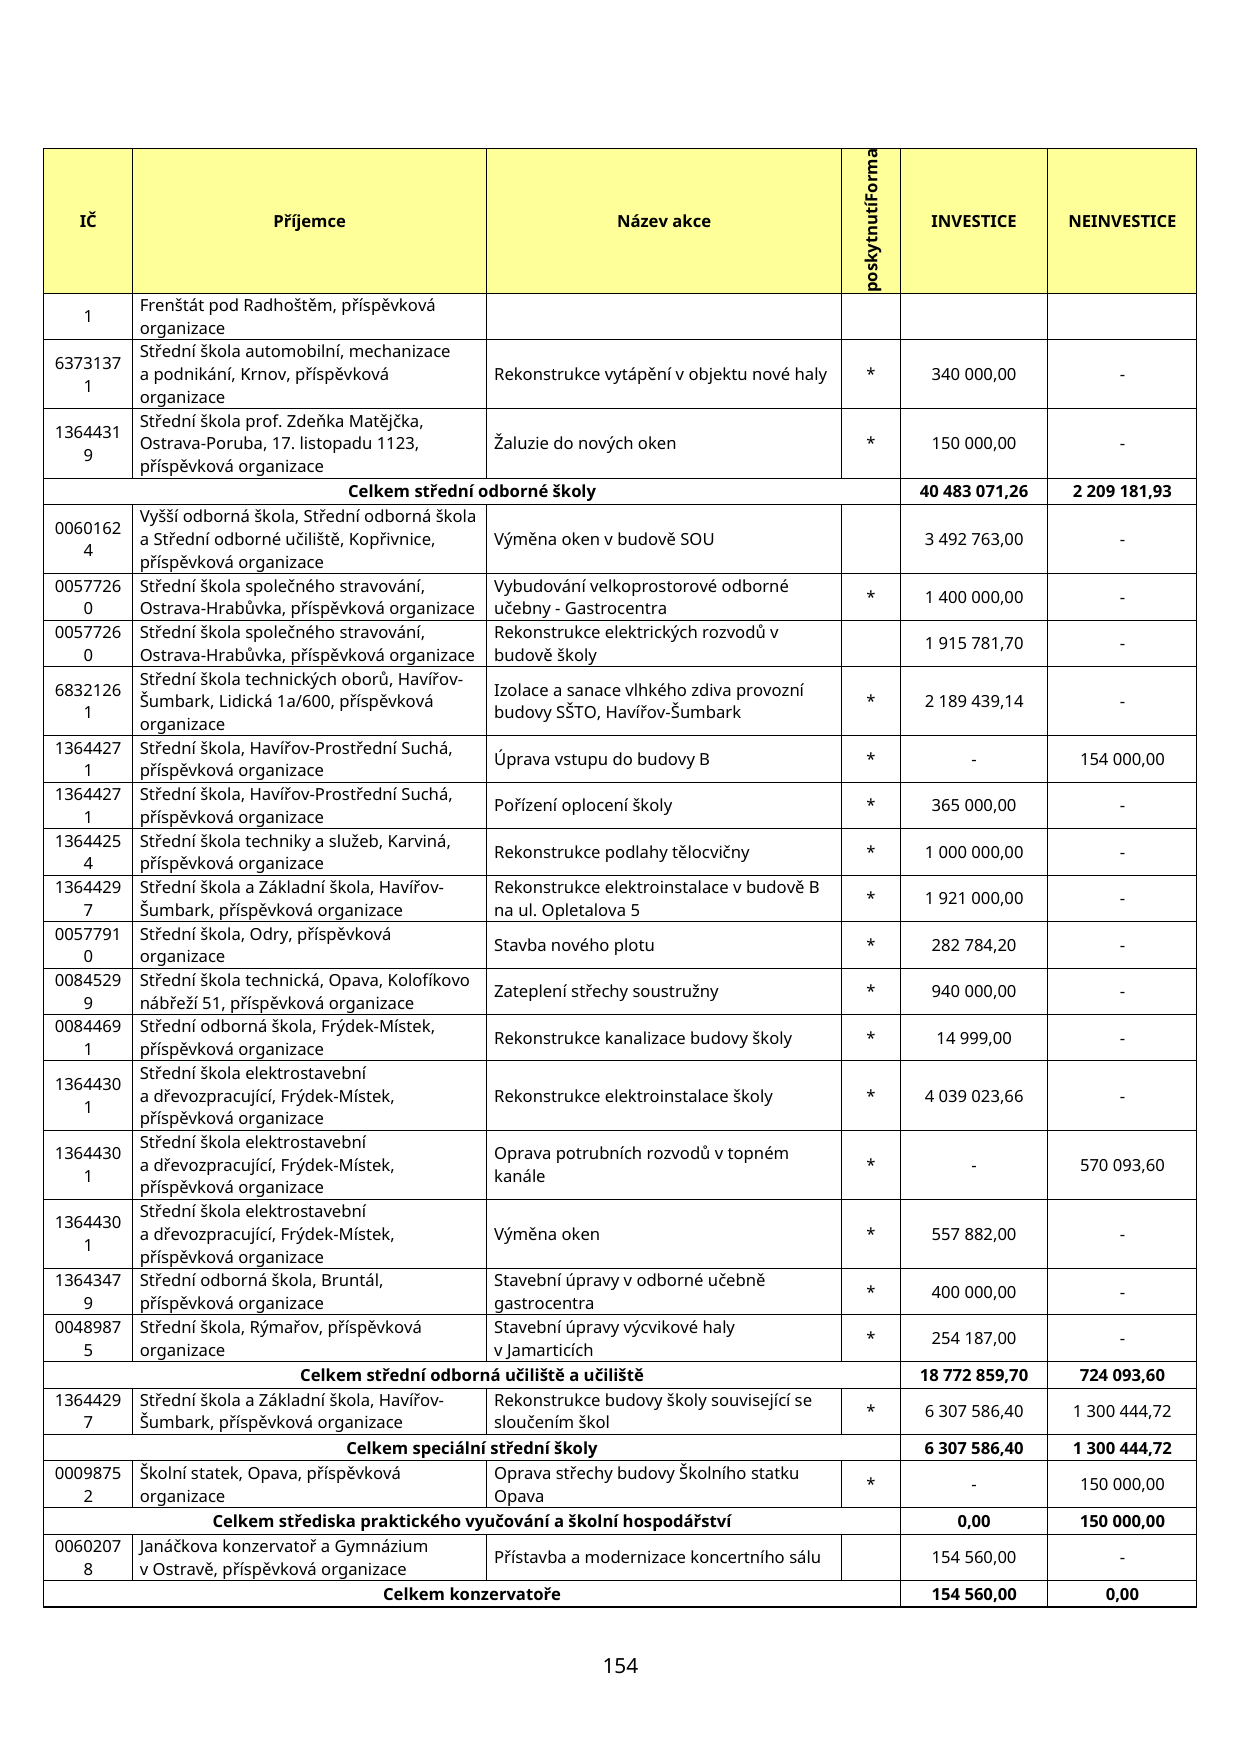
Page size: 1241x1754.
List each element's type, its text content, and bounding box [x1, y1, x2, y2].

table_cell 400 000,00 [901, 1269, 1047, 1314]
table_cell Zateplení střechy soustružny [487, 969, 841, 1014]
table_cell * [842, 1061, 900, 1129]
table_cell * [842, 1461, 900, 1507]
table_header NEINVESTICE [1048, 149, 1196, 293]
table_cell 1 300 444,72 [1048, 1435, 1196, 1460]
table_cell 6 307 586,40 [901, 1435, 1047, 1460]
table_cell * [842, 409, 900, 477]
table_cell Janáčkova konzervatoř a Gymnázium v Ostravě, příspěvková organizace [133, 1535, 486, 1580]
table_cell * [842, 1015, 900, 1060]
table_cell 00845299 [44, 969, 132, 1014]
table_cell Žaluzie do nových oken [487, 409, 841, 477]
table_cell 1 921 000,00 [901, 876, 1047, 921]
table_cell - [901, 1461, 1047, 1507]
table_cell * [842, 876, 900, 921]
table_cell Střední odborná škola, Bruntál, příspěvková organizace [133, 1269, 486, 1314]
table_cell Střední škola technických oborů, Havířov-Šumbark, Lidická 1a/600, příspěvková organizace [133, 667, 486, 735]
table_cell 150 000,00 [901, 409, 1047, 477]
table_cell 154 000,00 [1048, 736, 1196, 782]
table_cell * [842, 736, 900, 782]
table_cell - [1048, 340, 1196, 408]
table_cell Rekonstrukce elektroinstalace v budově B na ul. Opletalova 5 [487, 876, 841, 921]
table_cell - [1048, 1315, 1196, 1361]
table_cell 00577260 [44, 574, 132, 619]
table_cell Střední škola technická, Opava, Kolofíkovo nábřeží 51, příspěvková organizace [133, 969, 486, 1014]
table_cell Oprava potrubních rozvodů v topném kanále [487, 1131, 841, 1199]
table_cell - [901, 1131, 1047, 1199]
table_cell 150 000,00 [1048, 1461, 1196, 1507]
table_cell Rekonstrukce elektroinstalace školy [487, 1061, 841, 1129]
table_cell * [842, 1131, 900, 1199]
table_cell 365 000,00 [901, 783, 1047, 828]
table_cell * [842, 1200, 900, 1268]
table_cell 570 093,60 [1048, 1131, 1196, 1199]
table_cell - [1048, 574, 1196, 619]
table_cell - [1048, 876, 1196, 921]
table_cell - [1048, 667, 1196, 735]
table_cell [901, 294, 1047, 339]
table_cell Střední škola společného stravování, Ostrava-Hrabůvka, příspěvková organizace [133, 621, 486, 666]
table_cell Střední škola elektrostavební a dřevozpracující, Frýdek-Místek, příspěvková organizace [133, 1131, 486, 1199]
table_cell Střední škola společného stravování, Ostrava-Hrabůvka, příspěvková organizace [133, 574, 486, 619]
table_cell - [1048, 1269, 1196, 1314]
table_cell Střední škola prof. Zdeňka Matějčka, Ostrava-Poruba, 17. listopadu 1123, příspěvková organizace [133, 409, 486, 477]
table_cell - [1048, 1061, 1196, 1129]
table_cell [842, 294, 900, 339]
table_cell 13644301 [44, 1061, 132, 1129]
table_cell Rekonstrukce elektrických rozvodů v budově školy [487, 621, 841, 666]
table_cell 1 [44, 294, 132, 339]
table_cell 4 039 023,66 [901, 1061, 1047, 1129]
table_cell 0,00 [1048, 1581, 1196, 1606]
table_cell 1 400 000,00 [901, 574, 1047, 619]
table_cell * [842, 1389, 900, 1434]
table_cell 154 560,00 [901, 1535, 1047, 1580]
table_cell * [842, 667, 900, 735]
table_cell 00577910 [44, 922, 132, 967]
table_cell 940 000,00 [901, 969, 1047, 1014]
table_cell 13644301 [44, 1200, 132, 1268]
table_header Název akce [487, 149, 841, 293]
table_cell - [901, 736, 1047, 782]
table_cell Izolace a sanace vlhkého zdiva provozní budovy SŠTO, Havířov-Šumbark [487, 667, 841, 735]
table_cell 1 000 000,00 [901, 829, 1047, 874]
table_cell * [842, 783, 900, 828]
table_cell Celkem konzervatoře [44, 1581, 900, 1606]
table_cell Frenštát pod Radhoštěm, příspěvková organizace [133, 294, 486, 339]
table_cell Střední škola a Základní škola, Havířov-Šumbark, příspěvková organizace [133, 876, 486, 921]
table_cell Rekonstrukce podlahy tělocvičny [487, 829, 841, 874]
table_cell - [1048, 505, 1196, 573]
table_cell 154 560,00 [901, 1581, 1047, 1606]
table_cell * [842, 574, 900, 619]
table_cell Stavba nového plotu [487, 922, 841, 967]
table_cell Střední škola elektrostavební a dřevozpracující, Frýdek-Místek, příspěvková organizace [133, 1061, 486, 1129]
table_cell Střední odborná škola, Frýdek-Místek, příspěvková organizace [133, 1015, 486, 1060]
table_cell - [1048, 1015, 1196, 1060]
table_cell Stavební úpravy výcvikové haly v Jamarticích [487, 1315, 841, 1361]
table_cell Rekonstrukce budovy školy související se sloučením škol [487, 1389, 841, 1434]
table_cell 340 000,00 [901, 340, 1047, 408]
table_cell Střední škola, Havířov-Prostřední Suchá, příspěvková organizace [133, 736, 486, 782]
table_cell * [842, 340, 900, 408]
table_cell Střední škola techniky a služeb, Karviná, příspěvková organizace [133, 829, 486, 874]
table_cell 13643479 [44, 1269, 132, 1314]
table_cell 2 209 181,93 [1048, 479, 1196, 504]
table_cell Školní statek, Opava, příspěvková organizace [133, 1461, 486, 1507]
table_cell [487, 294, 841, 339]
table_cell * [842, 829, 900, 874]
table_cell - [1048, 621, 1196, 666]
table_cell 00098752 [44, 1461, 132, 1507]
table_cell Střední škola, Havířov-Prostřední Suchá, příspěvková organizace [133, 783, 486, 828]
table_cell 13644271 [44, 736, 132, 782]
table_header IČ [44, 149, 132, 293]
table_cell Vybudování velkoprostorové odborné učebny - Gastrocentra [487, 574, 841, 619]
table_cell 00601624 [44, 505, 132, 573]
table_cell 18 772 859,70 [901, 1362, 1047, 1387]
table_cell Úprava vstupu do budovy B [487, 736, 841, 782]
table_cell 724 093,60 [1048, 1362, 1196, 1387]
table_cell [1048, 294, 1196, 339]
table_cell Rekonstrukce kanalizace budovy školy [487, 1015, 841, 1060]
table_cell [842, 505, 900, 573]
table_cell Celkem speciální střední školy [44, 1435, 900, 1460]
table_cell 3 492 763,00 [901, 505, 1047, 573]
table_cell Celkem střediska praktického vyučování a školní hospodářství [44, 1508, 900, 1533]
table_cell 00577260 [44, 621, 132, 666]
table_cell 14 999,00 [901, 1015, 1047, 1060]
table_cell Celkem střední odborné školy [44, 479, 900, 504]
table_cell Střední škola automobilní, mechanizace a podnikání, Krnov, příspěvková organizace [133, 340, 486, 408]
table_cell Pořízení oplocení školy [487, 783, 841, 828]
table_cell Rekonstrukce vytápění v objektu nové haly [487, 340, 841, 408]
table_cell - [1048, 783, 1196, 828]
table_cell 1 915 781,70 [901, 621, 1047, 666]
table_cell Střední škola elektrostavební a dřevozpracující, Frýdek-Místek, příspěvková organizace [133, 1200, 486, 1268]
table_cell 13644297 [44, 876, 132, 921]
table_cell - [1048, 1535, 1196, 1580]
table_cell 68321261 [44, 667, 132, 735]
table_header Příjemce [133, 149, 486, 293]
table_cell Střední škola, Odry, příspěvková organizace [133, 922, 486, 967]
table_cell Výměna oken [487, 1200, 841, 1268]
table_cell - [1048, 829, 1196, 874]
table_cell - [1048, 1200, 1196, 1268]
table_cell 13644271 [44, 783, 132, 828]
table_cell Oprava střechy budovy Školního statku Opava [487, 1461, 841, 1507]
table_cell Stavební úpravy v odborné učebně gastrocentra [487, 1269, 841, 1314]
table_header INVESTICE [901, 149, 1047, 293]
table_cell - [1048, 969, 1196, 1014]
table_cell * [842, 969, 900, 1014]
table_cell 00844691 [44, 1015, 132, 1060]
table_cell 00602078 [44, 1535, 132, 1580]
table_cell * [842, 922, 900, 967]
table_cell 2 189 439,14 [901, 667, 1047, 735]
table_cell 1 300 444,72 [1048, 1389, 1196, 1434]
table_cell 150 000,00 [1048, 1508, 1196, 1533]
table_cell Střední škola a Základní škola, Havířov-Šumbark, příspěvková organizace [133, 1389, 486, 1434]
table_cell 557 882,00 [901, 1200, 1047, 1268]
table_cell [842, 1535, 900, 1580]
table_cell Přístavba a modernizace koncertního sálu [487, 1535, 841, 1580]
table_cell 00489875 [44, 1315, 132, 1361]
table_cell - [1048, 922, 1196, 967]
table_cell Výměna oken v budově SOU [487, 505, 841, 573]
table_cell Vyšší odborná škola, Střední odborná škola a Střední odborné učiliště, Kopřivnice, příspěvková organizace [133, 505, 486, 573]
table_cell 13644297 [44, 1389, 132, 1434]
table_cell 63731371 [44, 340, 132, 408]
table_cell 40 483 071,26 [901, 479, 1047, 504]
table_cell - [1048, 409, 1196, 477]
table_cell 13644301 [44, 1131, 132, 1199]
table_cell * [842, 1315, 900, 1361]
table_cell Střední škola, Rýmařov, příspěvková organizace [133, 1315, 486, 1361]
table_cell 254 187,00 [901, 1315, 1047, 1361]
table_cell 6 307 586,40 [901, 1389, 1047, 1434]
table_cell 13644319 [44, 409, 132, 477]
table_cell * [842, 1269, 900, 1314]
table_cell Celkem střední odborná učiliště a učiliště [44, 1362, 900, 1387]
table_cell [842, 621, 900, 666]
table_cell 0,00 [901, 1508, 1047, 1533]
table_cell 282 784,20 [901, 922, 1047, 967]
table_cell 13644254 [44, 829, 132, 874]
table_header Forma poskytnutí [842, 149, 900, 293]
